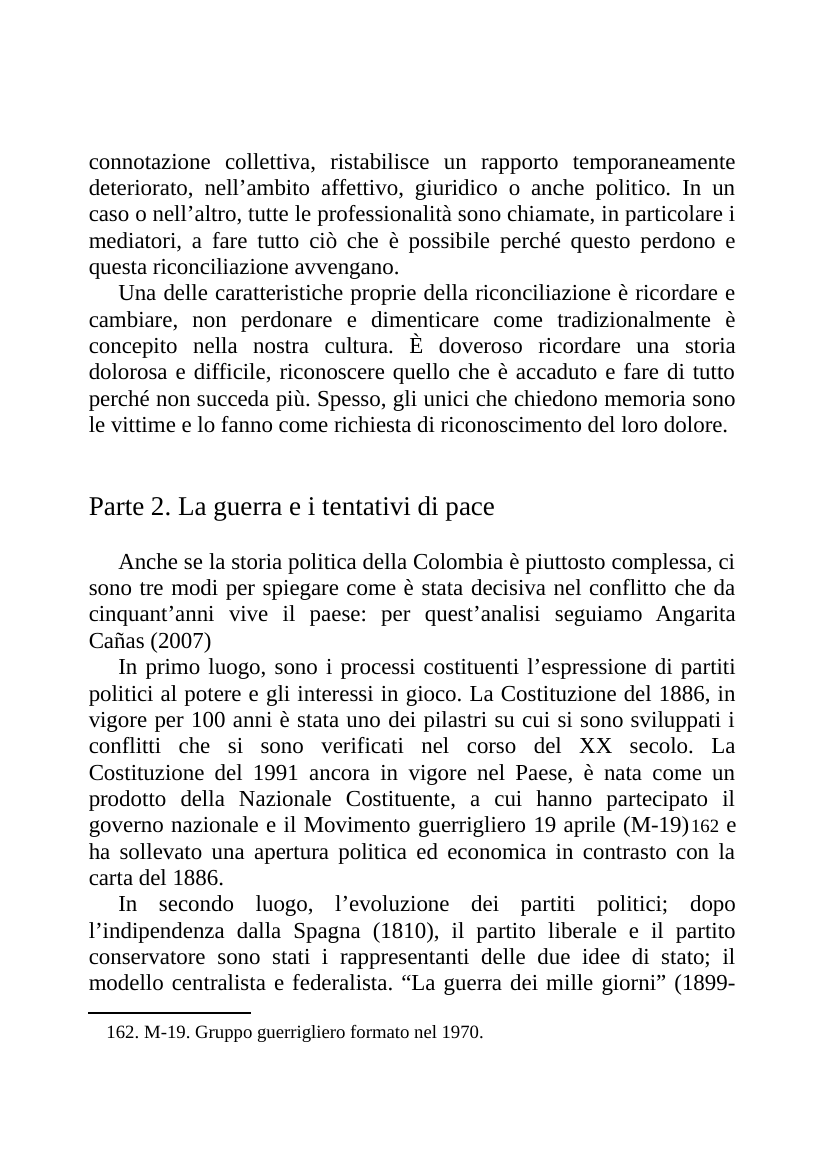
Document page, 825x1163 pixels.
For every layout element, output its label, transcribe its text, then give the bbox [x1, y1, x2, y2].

text connotazione collettiva, ristabilisce un rapporto temporaneamente deteriorato, nell’ambito affettivo, giuridico o anche politico. In un caso o nell’altro, tutte le professionalità sono chiamate, in particolare i mediatori, a fare tutto ciò che è possibile perché questo perdono e questa riconciliazione avvengano. [88, 148, 736, 279]
text M-19. Gruppo guerrigliero formato nel 1970. [88, 1019, 736, 1044]
text In secondo luogo, l’evoluzione dei partiti politici; dopo l’indipendenza dalla Spagna (1810), il partito liberale e il partito conservatore sono stati i rappresentanti delle due idee di stato; il modello centralista e federalista. “La guerra dei mille giorni” (1899- [88, 890, 736, 996]
text Anche se la storia politica della Colombia è piuttosto complessa, ci sono tre modi per spiegare come è stata decisiva nel conflitto che da cinquant’anni vive il paese: per quest’analisi seguiamo Angarita Cañas (2007) [88, 548, 736, 653]
text Una delle caratteristiche proprie della riconciliazione è ricordare e cambiare, non perdonare e dimenticare come tradizionalmente è concepito nella nostra cultura. È doveroso ricordare una storia dolorosa e difficile, riconoscere quello che è accaduto e fare di tutto perché non succeda più. Spesso, gli unici che chiedono memoria sono le vittime e lo fanno come richiesta di riconoscimento del loro dolore. [88, 279, 736, 438]
subtitle Parte 2. La guerra e i tentativi di pace [88, 490, 736, 521]
text In primo luogo, sono i processi costituenti l’espressione di partiti politici al potere e gli interessi in gioco. La Costituzione del 1886, in vigore per 100 anni è stata uno dei pilastri su cui si sono sviluppati i conflitti che si sono verificati nel corso del XX secolo. La Costituzione del 1991 ancora in vigore nel Paese, è nata come un prodotto della Nazionale Costituente, a cui hanno partecipato il governo nazionale e il Movimento guerrigliero 19 aprile (M-19) e ha sollevato una apertura politica ed economica in contrasto con la carta del 1886. [88, 653, 736, 890]
